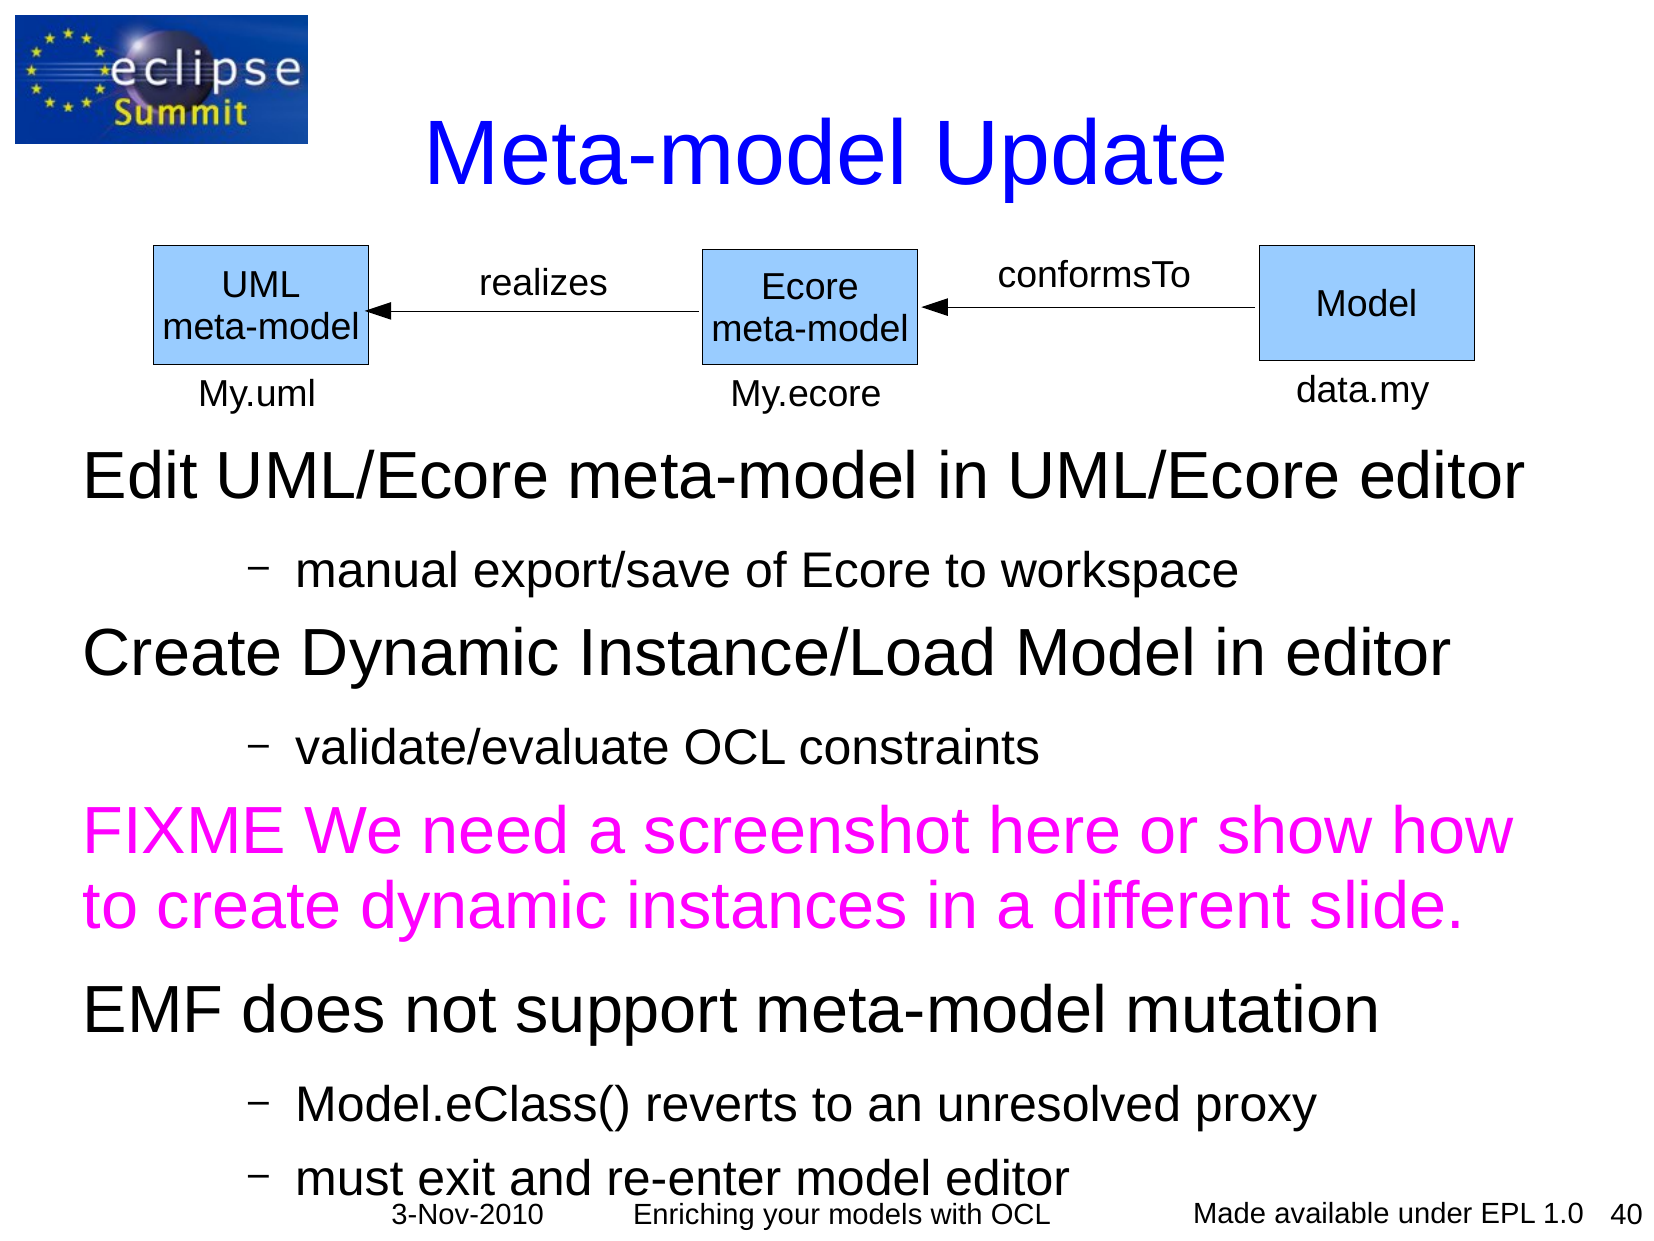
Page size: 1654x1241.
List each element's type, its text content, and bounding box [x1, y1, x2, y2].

text_box UML meta-model [153, 245, 369, 365]
text_box My.uml [149, 364, 365, 422]
text_box Ecore meta-model [702, 249, 918, 365]
text_box Model [1259, 245, 1475, 361]
title Meta-model Update [82, 56, 1571, 250]
text_box data.my [1255, 360, 1471, 418]
text_box realizes [464, 254, 653, 311]
list Edit UML/Ecore meta-model in UML/Ecore editor manual export/save of Ecore to workspace Create Dynamic Instance/Load Model in editor validate/evaluate OCL constraints FIXME We need a screenshot here or show how to create dynamic instances in a different slide. EMF does not support meta-model mutation Model.eClass() reverts to an unresolved proxy must exit and re-enter model editor [82, 437, 1571, 1206]
picture [15, 15, 308, 144]
text_box My.ecore [698, 365, 914, 423]
text_box conformsTo [982, 246, 1210, 304]
